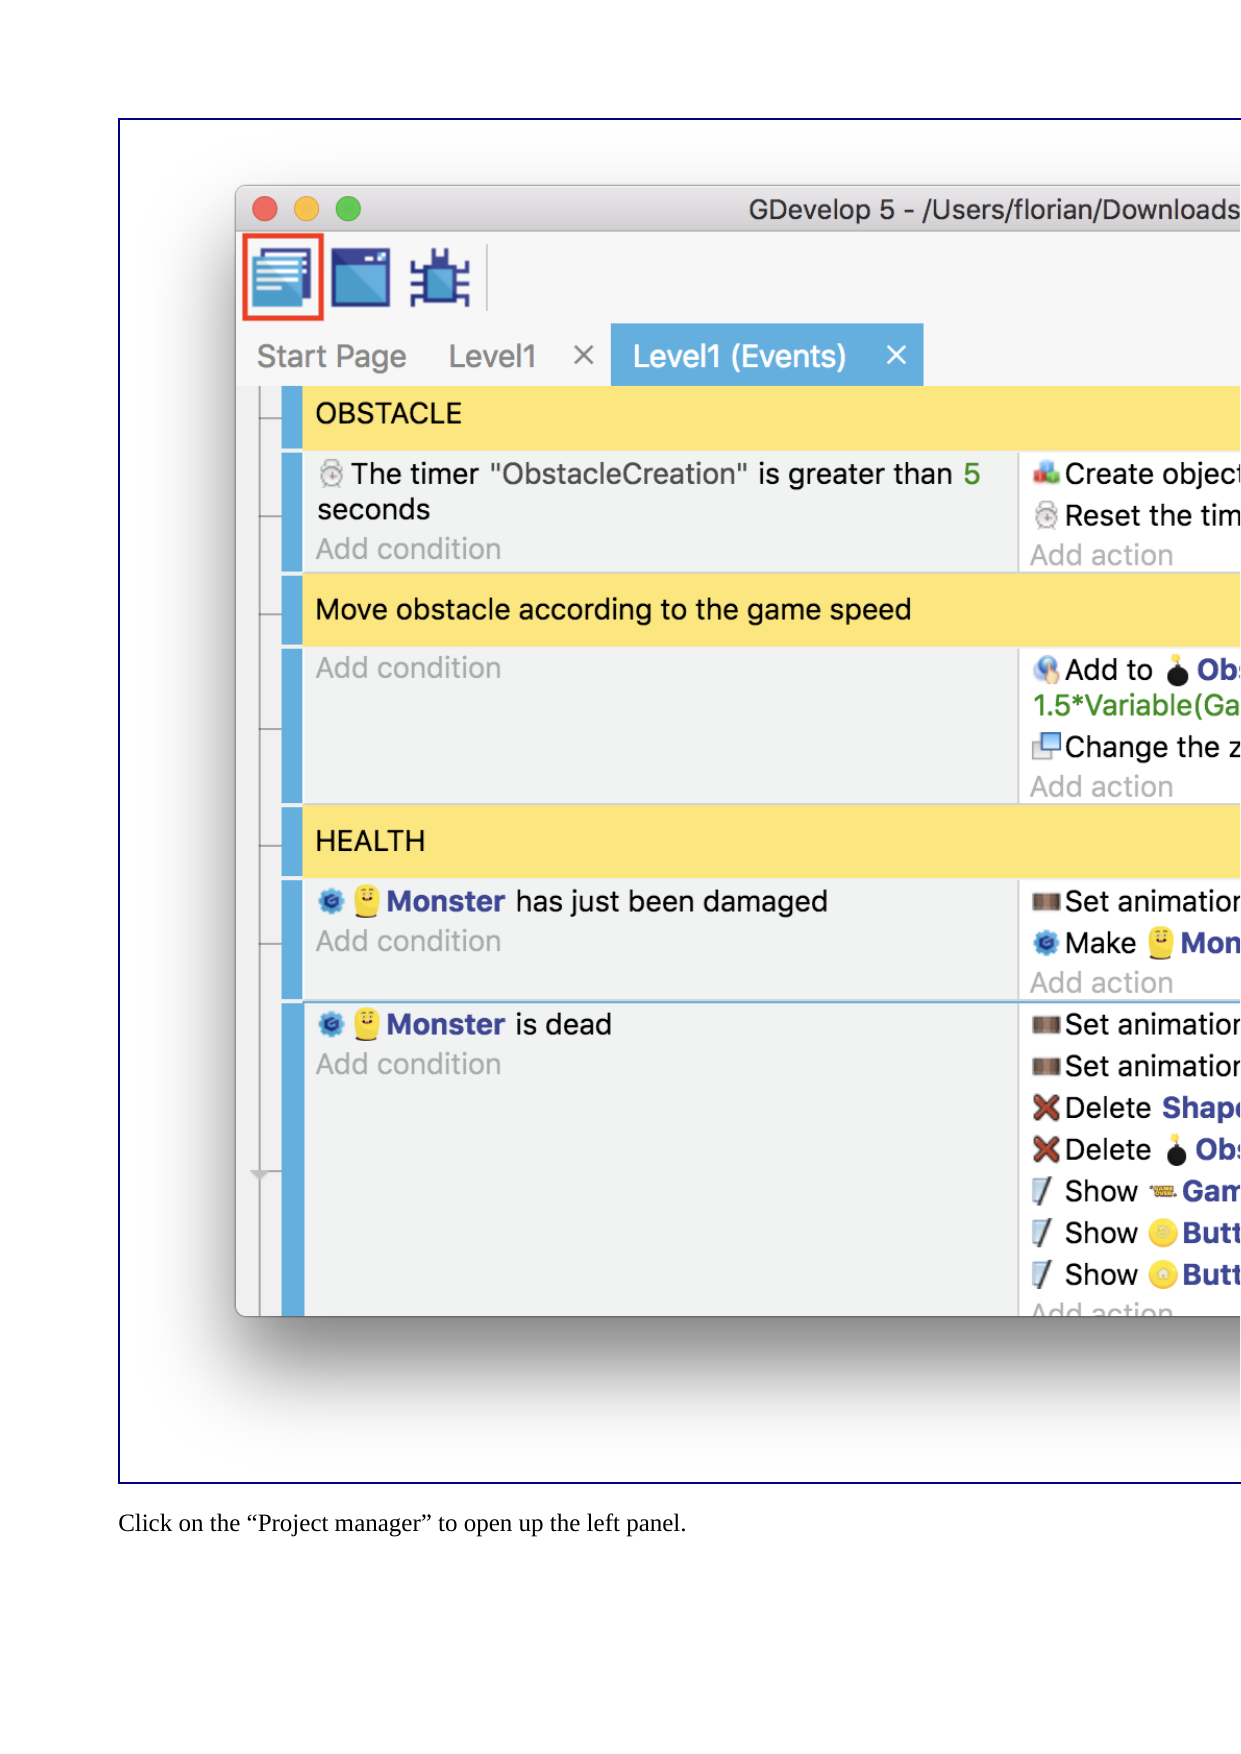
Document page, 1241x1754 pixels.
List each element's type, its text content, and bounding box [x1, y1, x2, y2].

picture [120, 120, 1241, 1482]
text Click on the “Project manager” to open up the left panel. [118, 1508, 1122, 1537]
